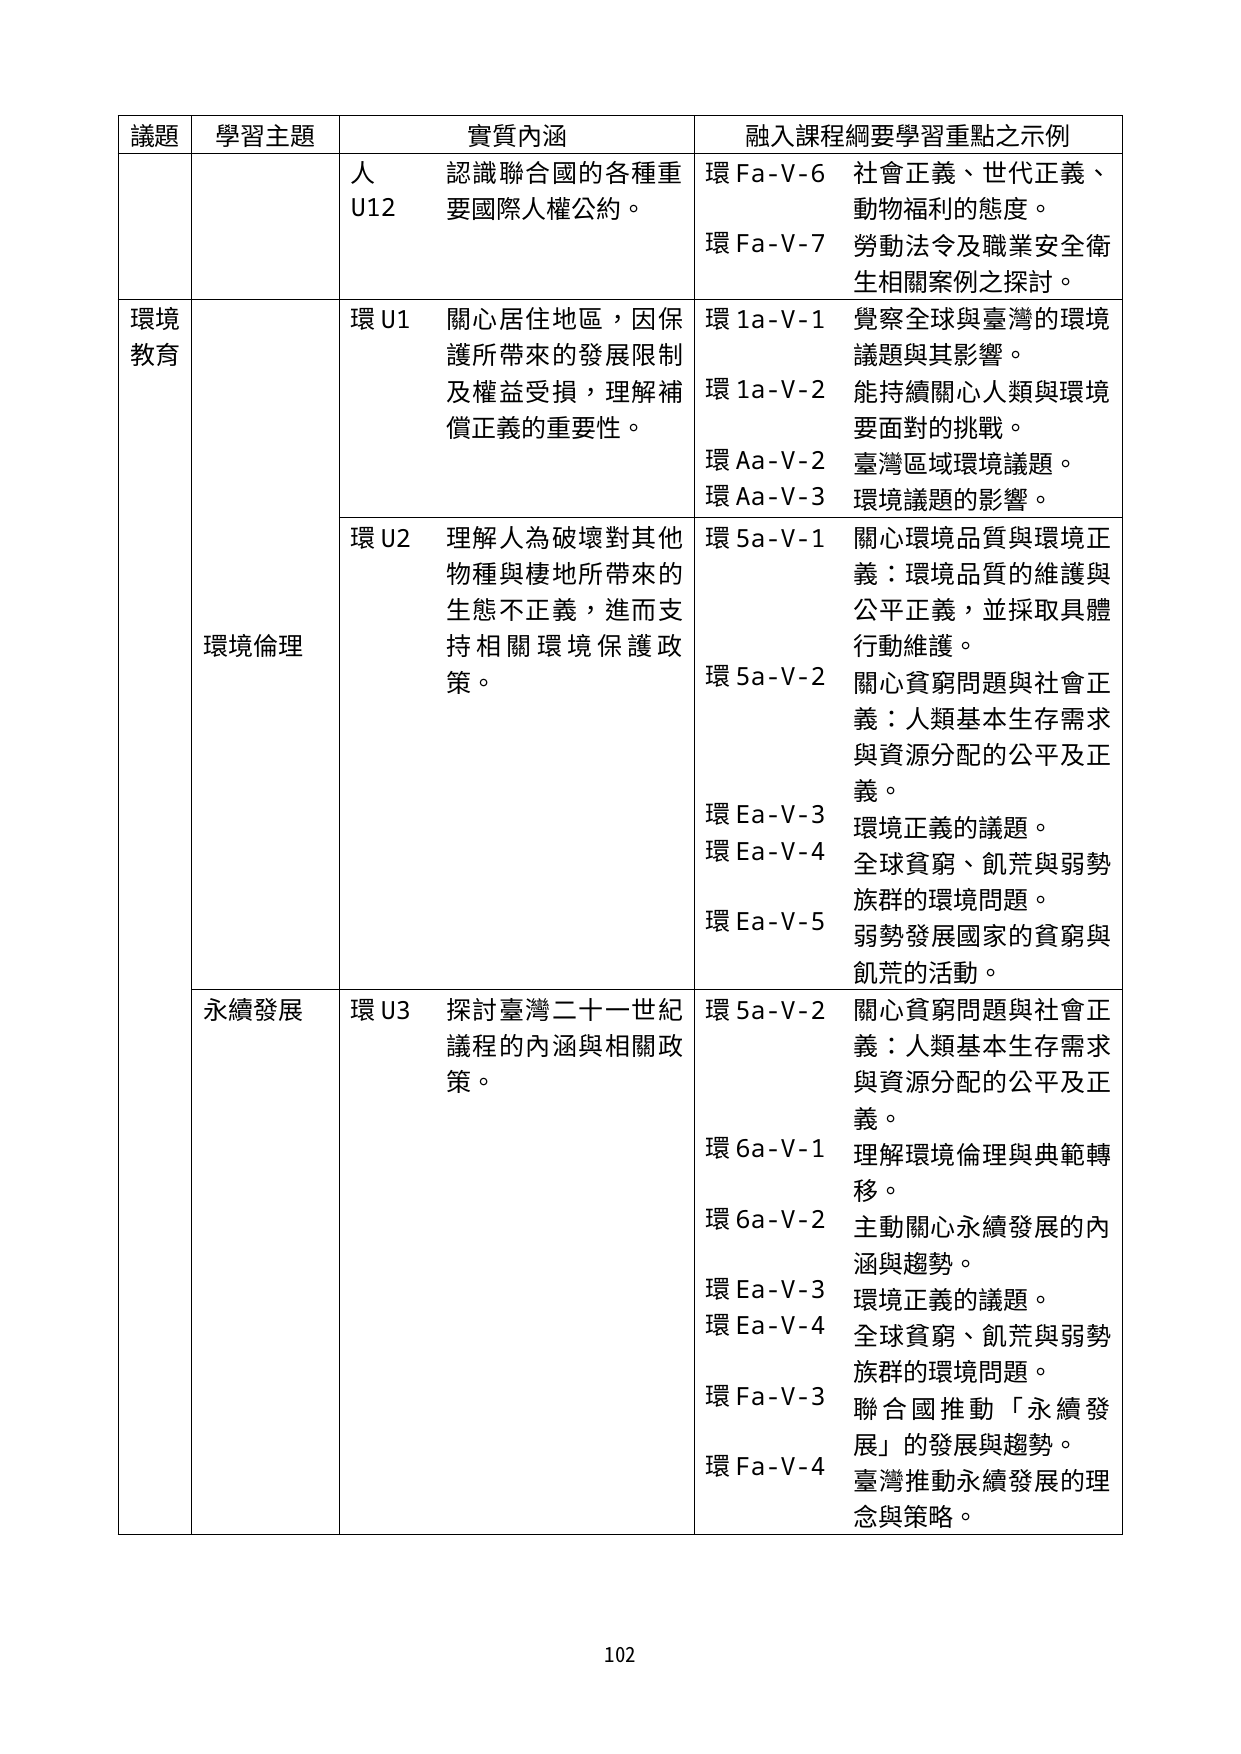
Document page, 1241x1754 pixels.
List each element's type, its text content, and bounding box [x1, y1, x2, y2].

table_header 學習主題 [192, 116, 339, 152]
table_header 融入課程綱要學習重點之示例 [695, 116, 1122, 152]
table_cell 永續發展 [192, 990, 339, 1534]
table_cell [192, 154, 339, 298]
table_cell 認識聯合國的各種重要國際人權公約。 [435, 154, 694, 298]
table_cell 環境教育 [119, 300, 191, 1534]
table_header 實質內涵 [340, 116, 694, 152]
table_header 議題 [119, 116, 191, 152]
table_cell 環5a-V-2 環6a-V-1 環6a-V-2 環Ea-V-3 環Ea-V-4 環Fa-V-3 環Fa-V-4 [695, 990, 842, 1534]
table_cell 關心環境品質與環境正義：環境品質的維護與公平正義，並採取具體行動維護。 關心貧窮問題與社會正義：人類基本生存需求與資源分配的公平及正義。 環境正義的議題。 全球貧窮、飢荒與弱勢族群的環境問題。 弱勢發展國家的貧窮與飢荒的活動。 [842, 518, 1122, 989]
table_cell 環U1 [340, 300, 435, 517]
table_cell 關心貧窮問題與社會正義：人類基本生存需求與資源分配的公平及正義。 理解環境倫理與典範轉移。 主動關心永續發展的內涵與趨勢。 環境正義的議題。 全球貧窮、飢荒與弱勢族群的環境問題。 聯合國推動「永續發展」的發展與趨勢。 臺灣推動永續發展的理念與策略。 [842, 990, 1122, 1534]
table_cell 環境倫理 [192, 300, 339, 989]
table_cell 人U12 [340, 154, 435, 298]
table_cell 環1a-V-1 環1a-V-2 環Aa-V-2 環Aa-V-3 [695, 300, 842, 517]
table_cell 探討臺灣二十一世紀議程的內涵與相關政策。 [435, 990, 694, 1534]
table_cell 社會正義、世代正義、動物福利的態度。 勞動法令及職業安全衛生相關案例之探討。 [842, 154, 1122, 298]
table_cell 覺察全球與臺灣的環境議題與其影響。 能持續關心人類與環境要面對的挑戰。 臺灣區域環境議題。 環境議題的影響。 [842, 300, 1122, 517]
table_cell [119, 154, 191, 298]
table_cell 環5a-V-1 環5a-V-2 環Ea-V-3 環Ea-V-4 環Ea-V-5 [695, 518, 842, 989]
table_cell 環Fa-V-6 環Fa-V-7 [695, 154, 842, 298]
table_cell 理解人為破壞對其他物種與棲地所帶來的生態不正義，進而支持相關環境保護政策。 [435, 518, 694, 989]
table_cell 關心居住地區，因保護所帶來的發展限制及權益受損，理解補償正義的重要性。 [435, 300, 694, 517]
table_cell 環U3 [340, 990, 435, 1534]
table_cell 環U2 [340, 518, 435, 989]
